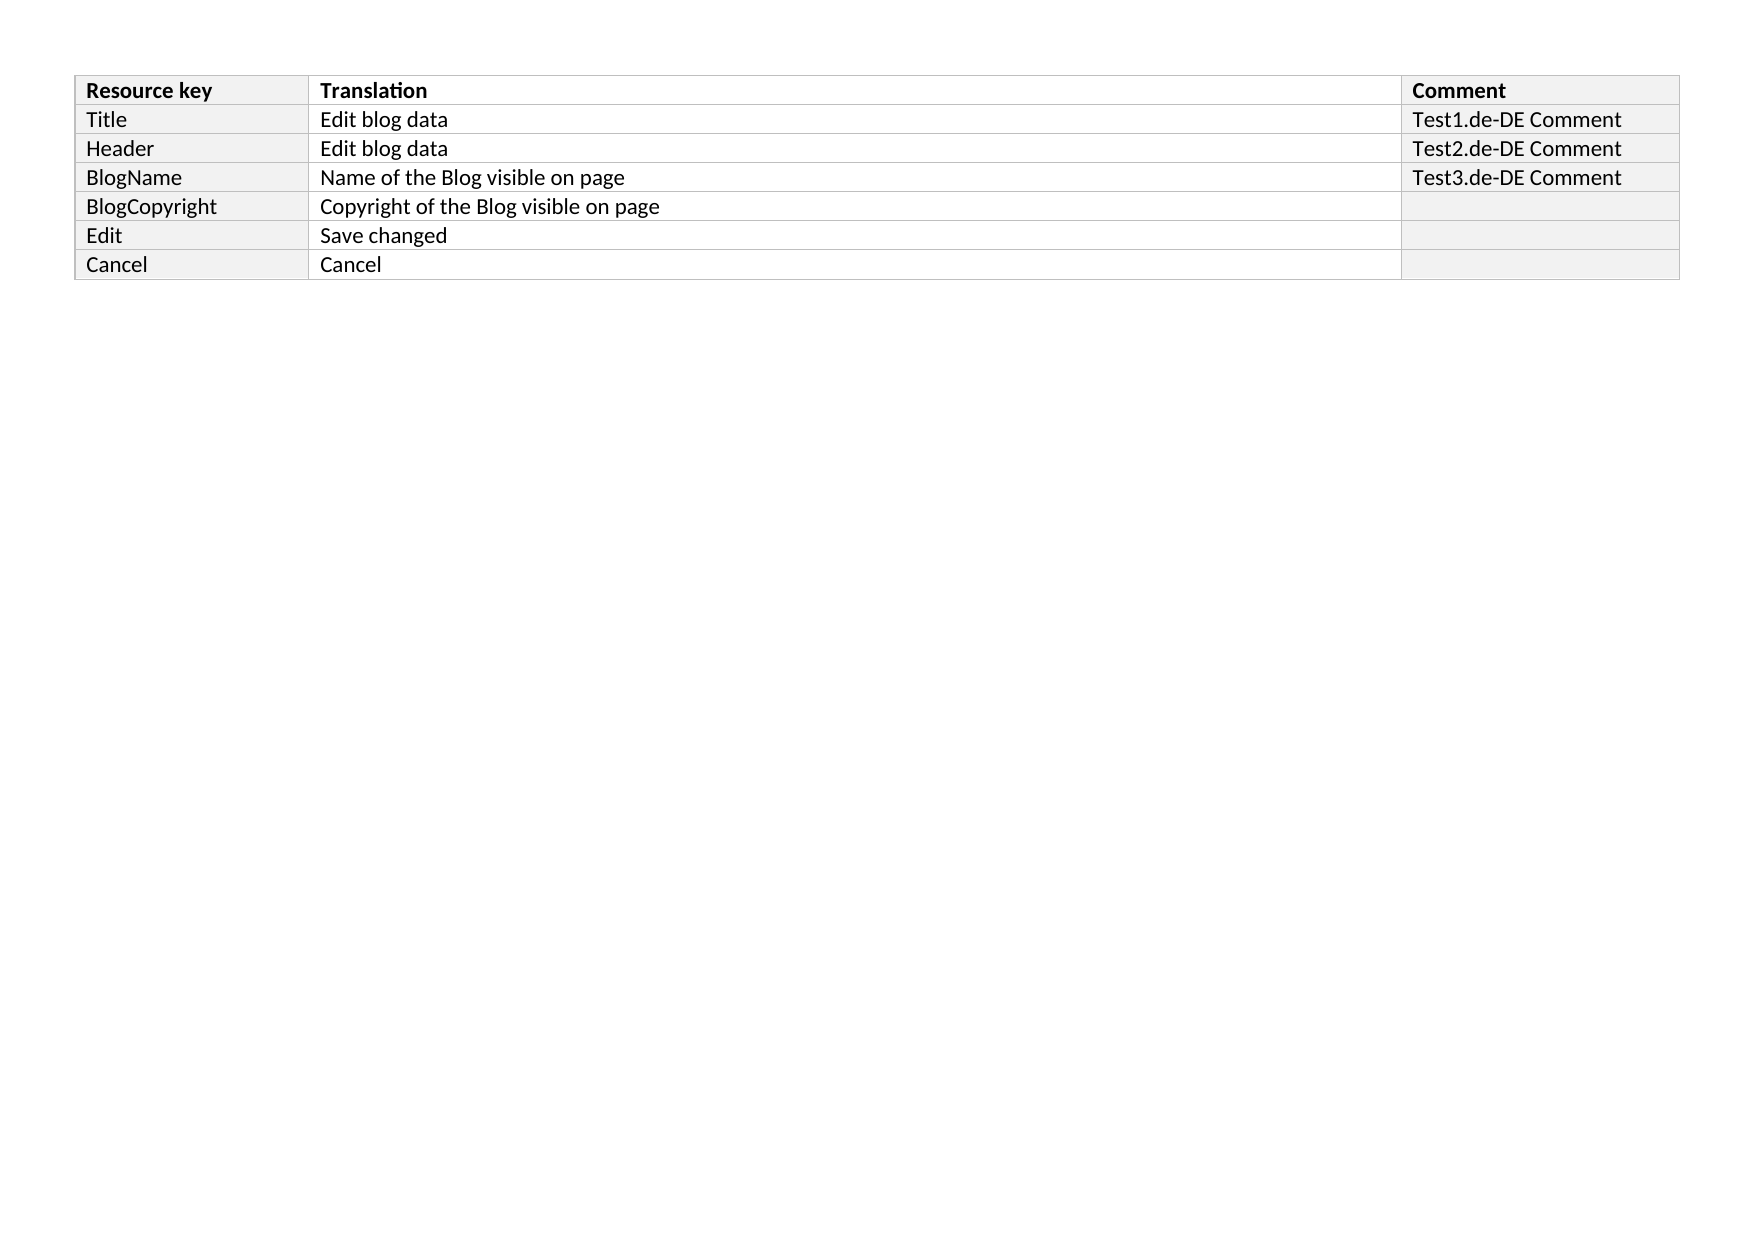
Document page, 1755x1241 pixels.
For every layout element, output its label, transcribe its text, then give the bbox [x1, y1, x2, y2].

table_cell [1402, 250, 1679, 278]
table_cell Cancel [309, 250, 1401, 278]
table_cell BlogCopyright [76, 192, 308, 220]
table_cell BlogName [76, 163, 308, 191]
table_cell Test2.de-DE Comment [1402, 134, 1679, 162]
table_cell [1402, 221, 1679, 249]
table_header Comment [1402, 76, 1679, 104]
table_cell Name of the Blog visible on page [309, 163, 1401, 191]
table_cell Edit blog data [309, 134, 1401, 162]
table_header Translation [309, 76, 1401, 104]
table_cell Title [76, 105, 308, 133]
table_cell Test1.de-DE Comment [1402, 105, 1679, 133]
table_cell Copyright of the Blog visible on page [309, 192, 1401, 220]
table_cell Edit [76, 221, 308, 249]
table_cell Cancel [76, 250, 308, 278]
table_cell Edit blog data [309, 105, 1401, 133]
table_header Resource key [76, 76, 308, 104]
table_cell Save changed [309, 221, 1401, 249]
table_cell Test3.de-DE Comment [1402, 163, 1679, 191]
table_cell Header [76, 134, 308, 162]
table_cell [1402, 192, 1679, 220]
